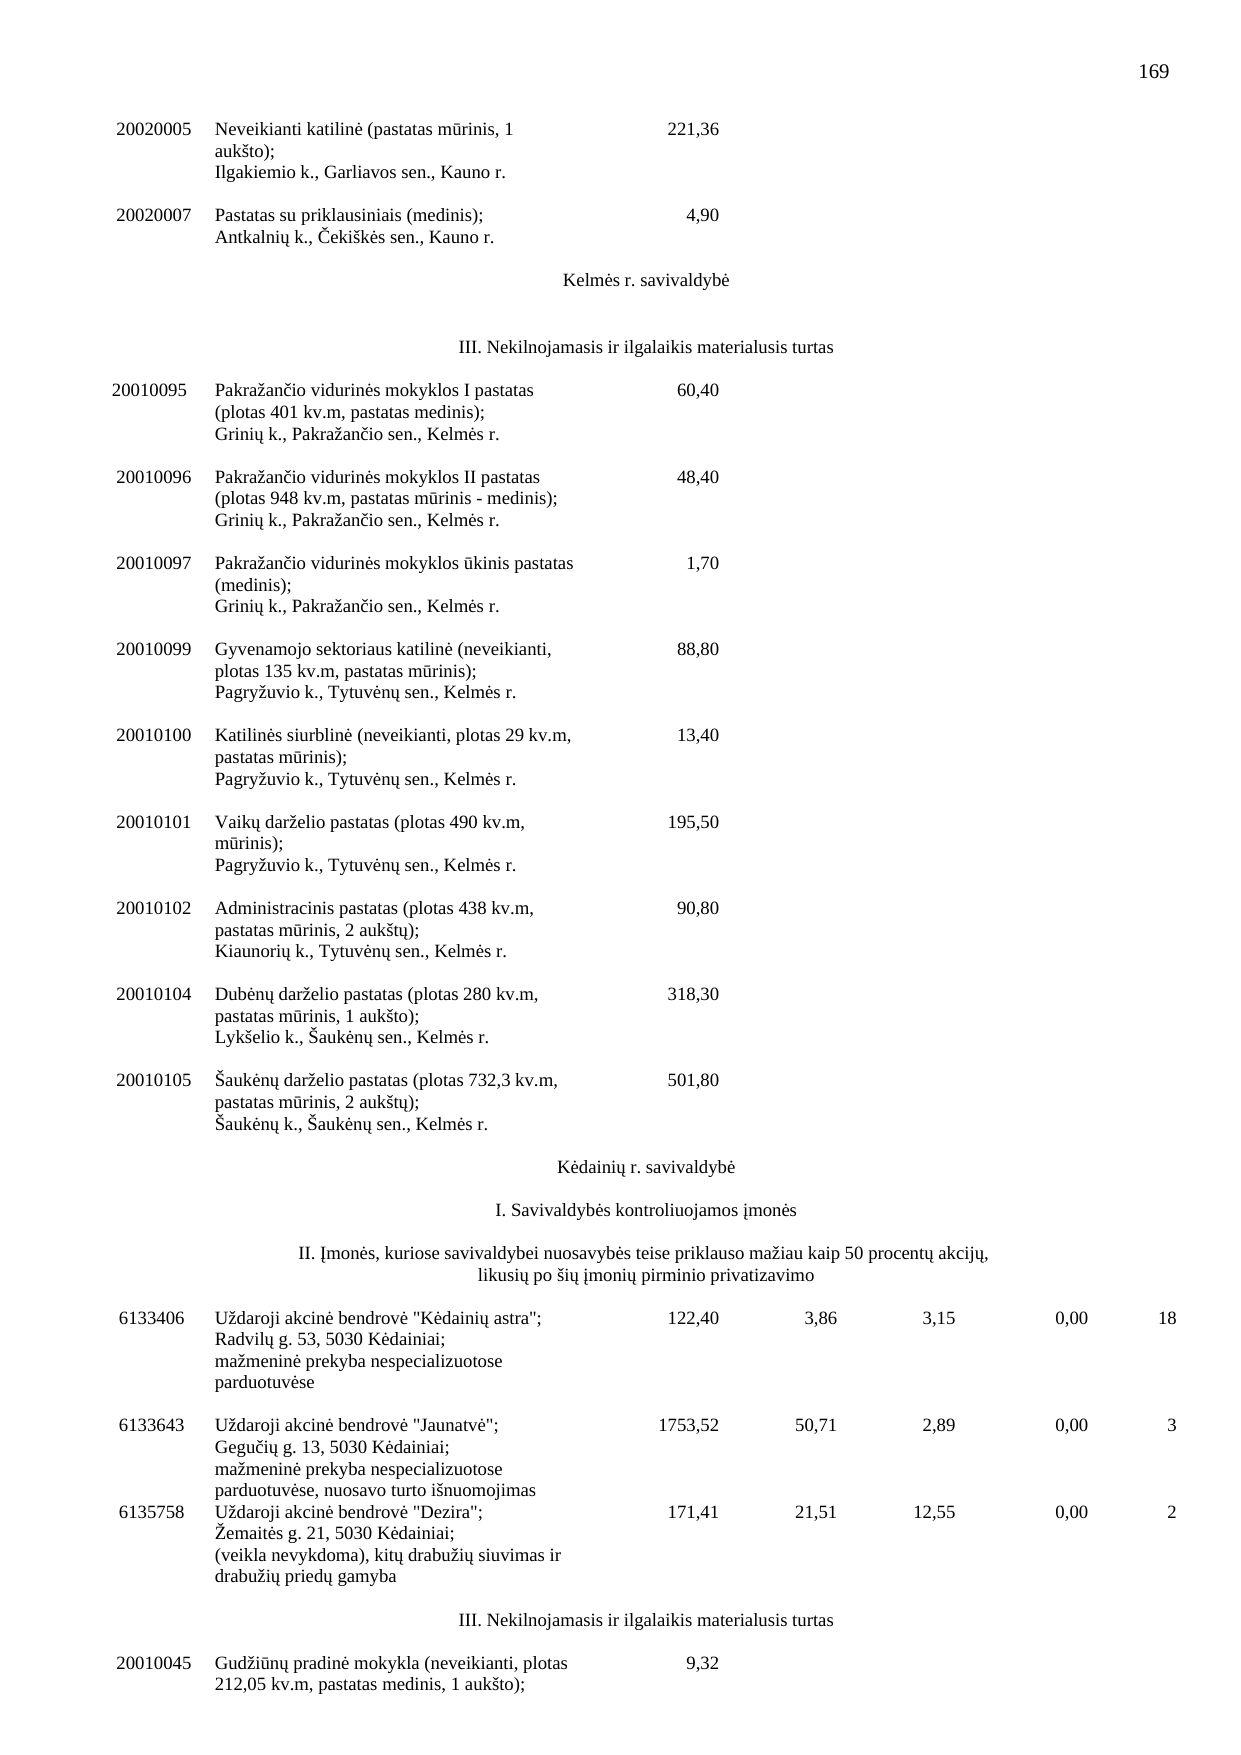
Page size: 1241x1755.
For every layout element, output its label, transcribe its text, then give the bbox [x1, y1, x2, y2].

table_cell Pakražančio vidurinės mokyklos ūkinis pastatas (medinis); Grinių k., Pakražančio sen., Kelmės r. [203, 552, 587, 638]
table_cell [853, 638, 971, 724]
table_cell [853, 983, 971, 1069]
table_cell [735, 638, 853, 724]
table_cell 50,71 [735, 1414, 853, 1501]
table_cell [735, 379, 853, 466]
table_cell [1104, 379, 1192, 466]
table_cell [735, 724, 853, 811]
table_cell [735, 118, 853, 204]
table_cell 2 [1104, 1501, 1192, 1608]
table_cell [853, 379, 971, 466]
table_cell [971, 118, 1104, 204]
table_cell 221,36 [587, 118, 735, 204]
table_cell 12,55 [853, 1501, 971, 1608]
table_cell [971, 379, 1104, 466]
table_cell Administracinis pastatas (plotas 438 kv.m, pastatas mūrinis, 2 aukštų); Kiaunorių k., Tytuvėnų sen., Kelmės r. [203, 897, 587, 983]
table_cell 20010101 [100, 811, 203, 897]
table_cell 318,30 [587, 983, 735, 1069]
table_header III. Nekilnojamasis ir ilgalaikis materialusis turtas [100, 336, 1192, 379]
table_cell 122,40 [587, 1307, 735, 1414]
table_cell 20020005 [100, 118, 203, 204]
table_cell [853, 1652, 971, 1695]
table_cell 1753,52 [587, 1414, 735, 1501]
table_cell I. Savivaldybės kontroliuojamos įmonės [100, 1199, 1192, 1242]
table_cell [971, 983, 1104, 1069]
table_cell 88,80 [587, 638, 735, 724]
table_cell [853, 118, 971, 204]
table_cell 0,00 [971, 1414, 1104, 1501]
table_cell Gyvenamojo sektoriaus katilinė (neveikianti, plotas 135 kv.m, pastatas mūrinis); Pagryžuvio k., Tytuvėnų sen., Kelmės r. [203, 638, 587, 724]
table_cell 20010102 [100, 897, 203, 983]
table_cell [1104, 466, 1192, 552]
table_cell Pastatas su priklausiniais (medinis); Antkalnių k., Čekiškės sen., Kauno r. [203, 204, 587, 269]
table_cell Vaikų darželio pastatas (plotas 490 kv.m, mūrinis); Pagryžuvio k., Tytuvėnų sen., Kelmės r. [203, 811, 587, 897]
table_cell [971, 466, 1104, 552]
table_cell [853, 204, 971, 269]
table_cell [853, 897, 971, 983]
table_cell [1104, 724, 1192, 811]
table_cell 6133643 [100, 1414, 203, 1501]
table_cell 48,40 [587, 466, 735, 552]
table_cell [971, 1069, 1104, 1156]
table_cell 20010100 [100, 724, 203, 811]
table_cell [735, 204, 853, 269]
table_cell 6133406 [100, 1307, 203, 1414]
table_cell 4,90 [587, 204, 735, 269]
table_cell [971, 897, 1104, 983]
table_cell Neveikianti katilinė (pastatas mūrinis, 1 aukšto); Ilgakiemio k., Garliavos sen., Kauno r. [203, 118, 587, 204]
table_cell Kelmės r. savivaldybė [100, 269, 1192, 312]
table_cell II. Įmonės, kuriose savivaldybei nuosavybės teise priklauso mažiau kaip 50 procentų akcijų, likusių po šių įmonių pirminio privatizavimo [100, 1242, 1192, 1307]
table_cell Pakražančio vidurinės mokyklos I pastatas (plotas 401 kv.m, pastatas medinis); Grinių k., Pakražančio sen., Kelmės r. [203, 379, 587, 466]
table_cell [853, 552, 971, 638]
table_cell 20010104 [100, 983, 203, 1069]
table_cell Uždaroji akcinė bendrovė "Jaunatvė"; Gegučių g. 13, 5030 Kėdainiai; mažmeninė prekyba nespecializuotose parduotuvėse, nuosavo turto išnuomojimas [203, 1414, 587, 1501]
table_cell 3,15 [853, 1307, 971, 1414]
table_cell 20010099 [100, 638, 203, 724]
table_cell 60,40 [587, 379, 735, 466]
table_cell Šaukėnų darželio pastatas (plotas 732,3 kv.m, pastatas mūrinis, 2 aukštų); Šaukėnų k., Šaukėnų sen., Kelmės r. [203, 1069, 587, 1156]
table_cell [735, 897, 853, 983]
table_cell [1104, 983, 1192, 1069]
table_cell 3,86 [735, 1307, 853, 1414]
table_cell 20010045 [100, 1652, 203, 1695]
table_cell 21,51 [735, 1501, 853, 1608]
table_cell III. Nekilnojamasis ir ilgalaikis materialusis turtas [100, 1609, 1192, 1652]
table_cell Kėdainių r. savivaldybė [100, 1156, 1192, 1199]
table_cell 20010095 [100, 379, 203, 466]
table_cell 171,41 [587, 1501, 735, 1608]
table_cell 90,80 [587, 897, 735, 983]
table_cell [1104, 1069, 1192, 1156]
table_cell [1104, 1652, 1192, 1695]
table_cell [971, 1652, 1104, 1695]
table_cell 20020007 [100, 204, 203, 269]
table_cell 501,80 [587, 1069, 735, 1156]
table_cell [971, 811, 1104, 897]
table_cell 9,32 [587, 1652, 735, 1695]
table_cell 18 [1104, 1307, 1192, 1414]
table_cell [1104, 552, 1192, 638]
table_cell [853, 811, 971, 897]
table_cell 1,70 [587, 552, 735, 638]
table_cell 3 [1104, 1414, 1192, 1501]
table_cell 2,89 [853, 1414, 971, 1501]
table_cell 20010105 [100, 1069, 203, 1156]
table_cell [735, 811, 853, 897]
table_cell [1104, 118, 1192, 204]
table_cell 6135758 [100, 1501, 203, 1608]
table_cell [971, 724, 1104, 811]
table_cell [971, 638, 1104, 724]
table_cell [1104, 811, 1192, 897]
table_cell 0,00 [971, 1501, 1104, 1608]
table_cell [735, 983, 853, 1069]
table_cell 0,00 [971, 1307, 1104, 1414]
table_cell Uždaroji akcinė bendrovė "Kėdainių astra"; Radvilų g. 53, 5030 Kėdainiai; mažmeninė prekyba nespecializuotose parduotuvėse [203, 1307, 587, 1414]
table_cell [853, 1069, 971, 1156]
table_cell 195,50 [587, 811, 735, 897]
table_cell Pakražančio vidurinės mokyklos II pastatas (plotas 948 kv.m, pastatas mūrinis - medinis); Grinių k., Pakražančio sen., Kelmės r. [203, 466, 587, 552]
table_cell [1104, 897, 1192, 983]
table_cell [735, 1652, 853, 1695]
table_cell [735, 1069, 853, 1156]
table_cell Uždaroji akcinė bendrovė "Dezira"; Žemaitės g. 21, 5030 Kėdainiai; (veikla nevykdoma), kitų drabužių siuvimas ir drabužių priedų gamyba [203, 1501, 587, 1608]
table_cell Dubėnų darželio pastatas (plotas 280 kv.m, pastatas mūrinis, 1 aukšto); Lykšelio k., Šaukėnų sen., Kelmės r. [203, 983, 587, 1069]
table_cell Katilinės siurblinė (neveikianti, plotas 29 kv.m, pastatas mūrinis); Pagryžuvio k., Tytuvėnų sen., Kelmės r. [203, 724, 587, 811]
table_cell [853, 724, 971, 811]
table_cell [1104, 638, 1192, 724]
table_cell [971, 204, 1104, 269]
table_cell 20010096 [100, 466, 203, 552]
table_cell [1104, 204, 1192, 269]
table_cell [735, 466, 853, 552]
table_cell [853, 466, 971, 552]
table_cell [971, 552, 1104, 638]
table_cell Gudžiūnų pradinė mokykla (neveikianti, plotas 212,05 kv.m, pastatas medinis, 1 aukšto); [203, 1652, 587, 1695]
table_cell 13,40 [587, 724, 735, 811]
table_cell [735, 552, 853, 638]
table_cell 20010097 [100, 552, 203, 638]
